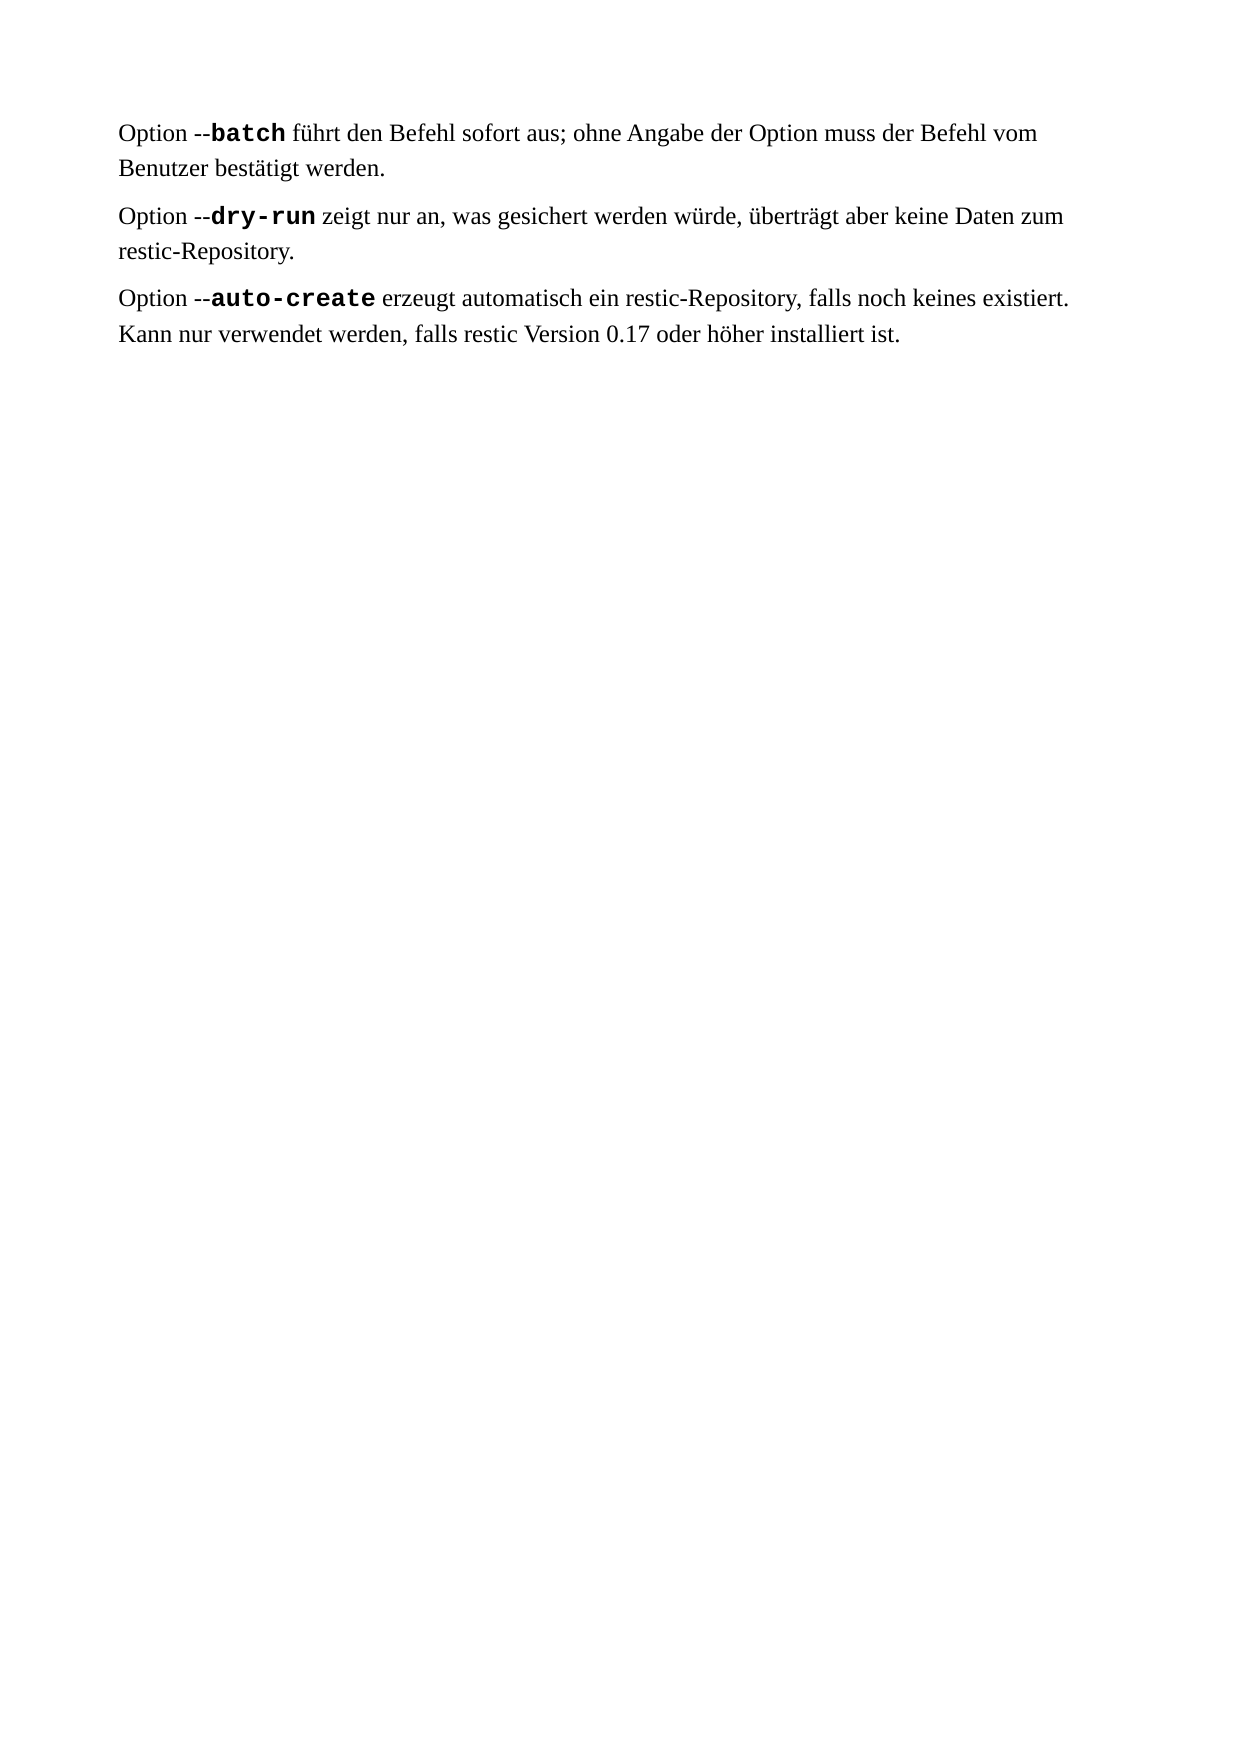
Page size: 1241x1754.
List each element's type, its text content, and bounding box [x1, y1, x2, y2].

text Option --auto-create erzeugt automatisch ein restic-Repository, falls noch keines existiert. Kann nur verwendet werden, falls restic Version 0.17 oder höher installiert ist. [118, 283, 1122, 347]
text Option --dry-run zeigt nur an, was gesichert werden würde, überträgt aber keine Daten zum restic-Repository. [118, 201, 1122, 265]
text Option --batch führt den Befehl sofort aus; ohne Angabe der Option muss der Befehl vom Benutzer bestätigt werden. [118, 118, 1122, 182]
